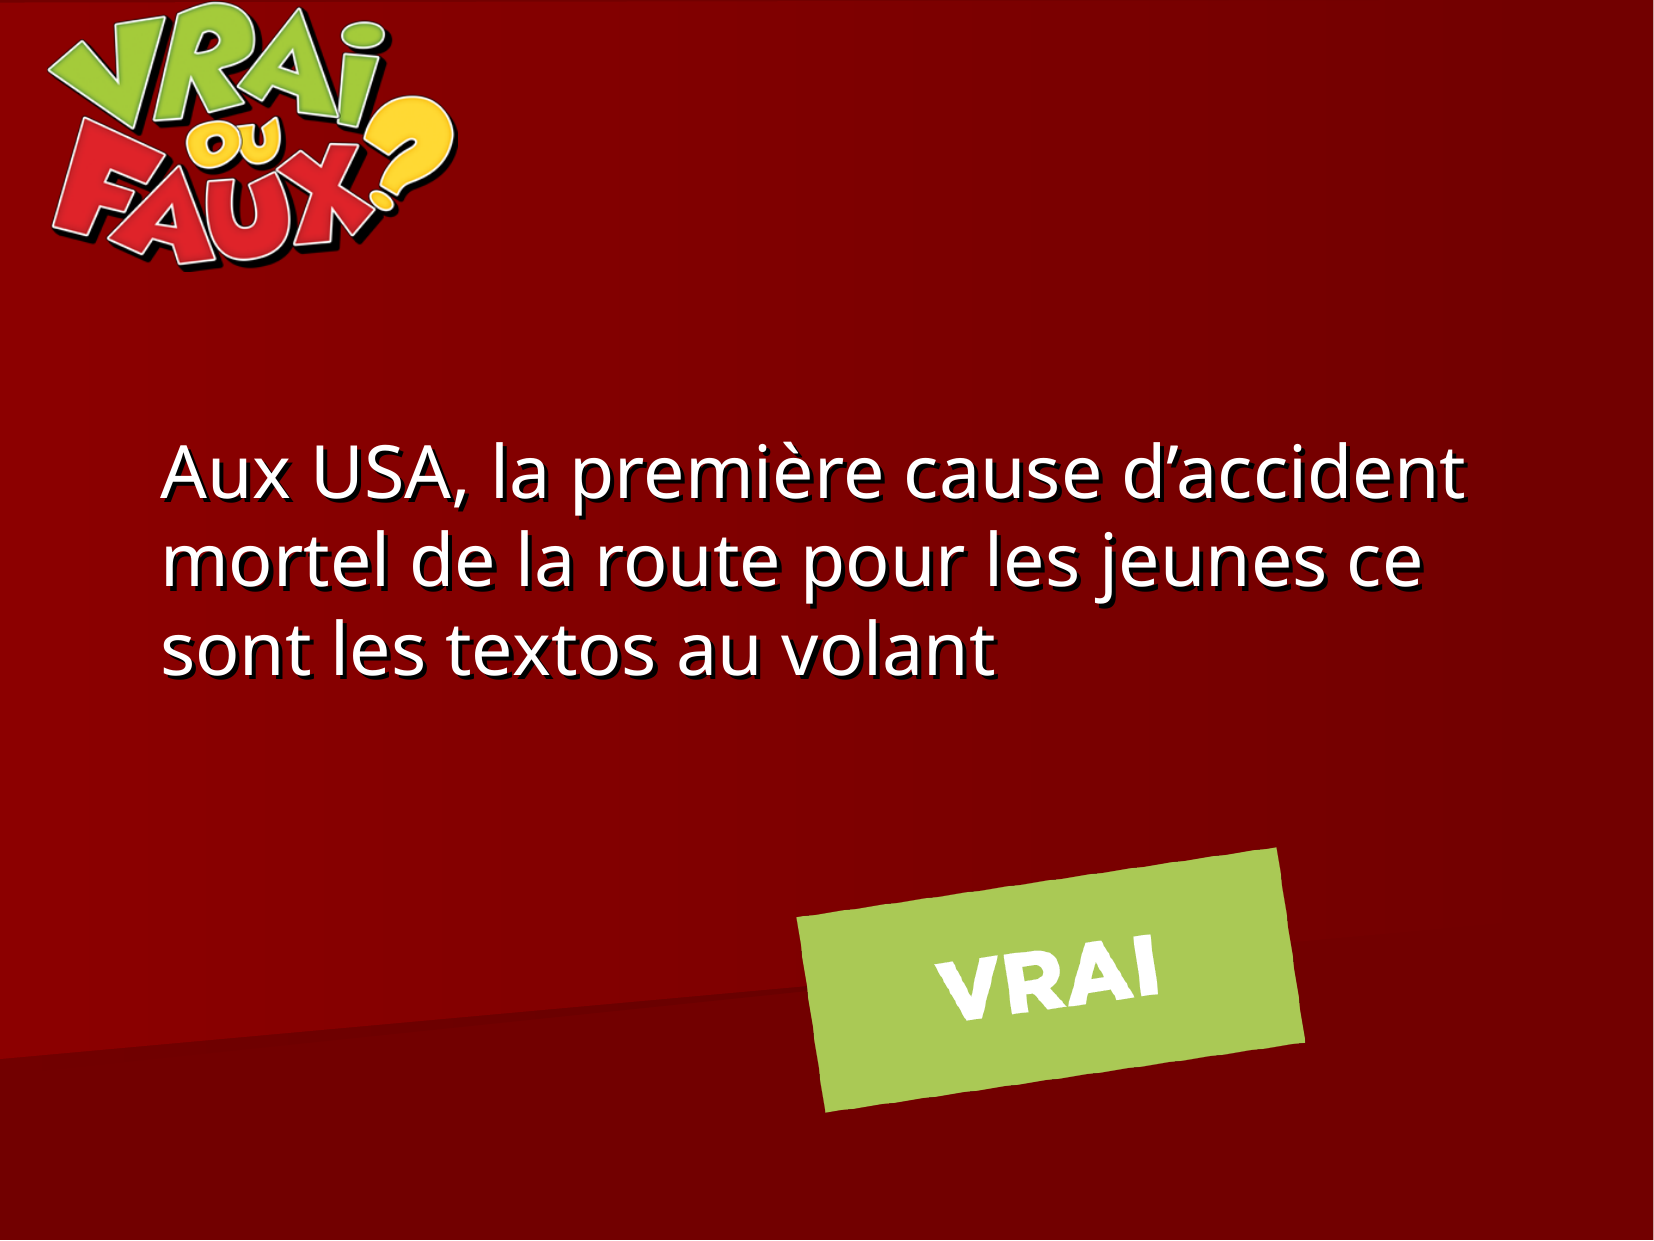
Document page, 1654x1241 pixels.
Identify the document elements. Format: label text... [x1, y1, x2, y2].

picture [47, 1, 458, 272]
picture [778, 807, 1323, 1152]
list Aux USA, la première cause d’accident mortel de la route pour les jeunes ce sont les textos au volant [103, 425, 1560, 1152]
